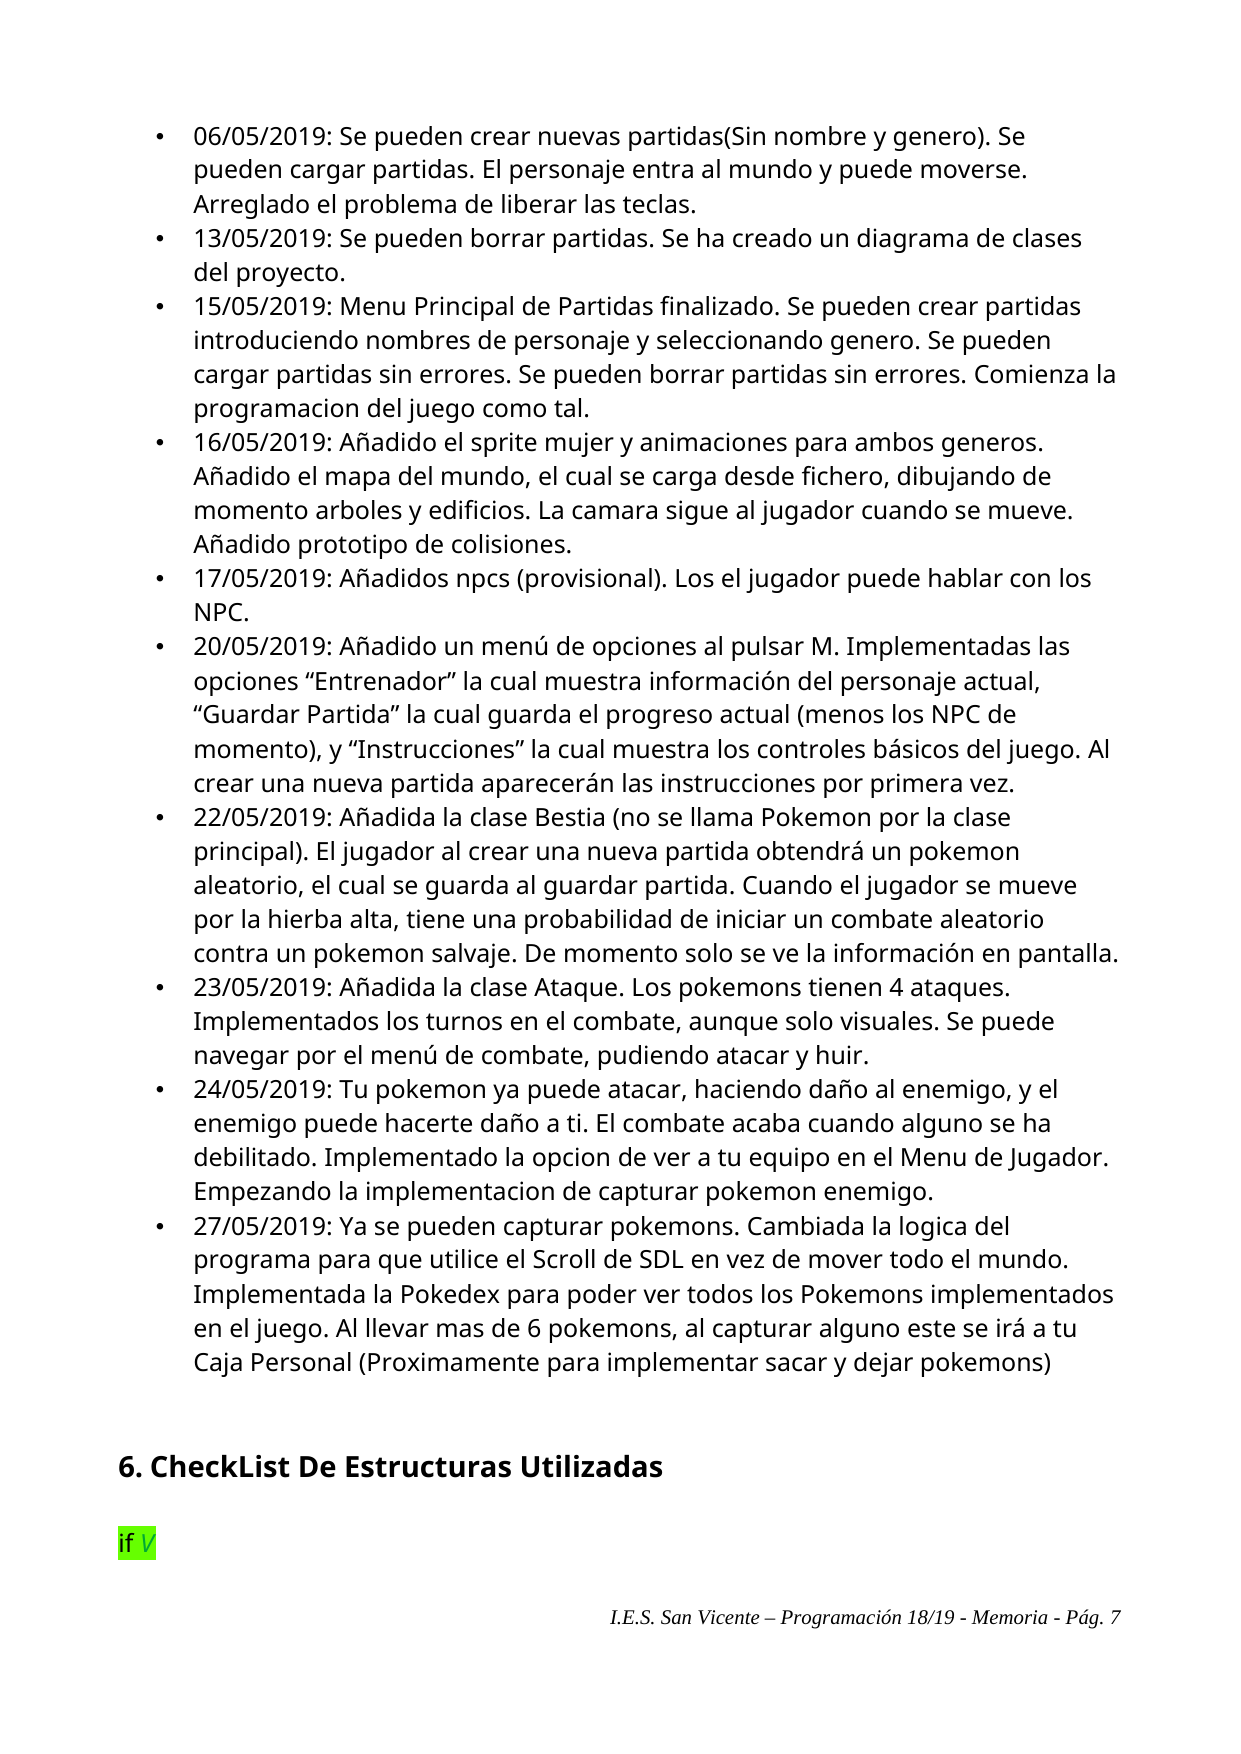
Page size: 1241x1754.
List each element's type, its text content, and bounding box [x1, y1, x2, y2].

list 27/05/2019: Ya se pueden capturar pokemons. Cambiada la logica del programa para que utilice el Scroll de SDL en vez de mover todo el mundo. Implementada la Pokedex para poder ver todos los Pokemons implementados en el juego. Al llevar mas de 6 pokemons, al capturar alguno este se irá a tu Caja Personal (Proximamente para implementar sacar y dejar pokemons) [156, 1208, 1122, 1378]
list 16/05/2019: Añadido el sprite mujer y animaciones para ambos generos. Añadido el mapa del mundo, el cual se carga desde fichero, dibujando de momento arboles y edificios. La camara sigue al jugador cuando se mueve. Añadido prototipo de colisiones. [156, 425, 1122, 561]
list 06/05/2019: Se pueden crear nuevas partidas(Sin nombre y genero). Se pueden cargar partidas. El personaje entra al mundo y puede moverse. Arreglado el problema de liberar las teclas. [156, 118, 1122, 220]
text 6. CheckList De Estructuras Utilizadas [118, 1447, 1122, 1486]
list 13/05/2019: Se pueden borrar partidas. Se ha creado un diagrama de clases del proyecto. [156, 220, 1122, 288]
list 24/05/2019: Tu pokemon ya puede atacar, haciendo daño al enemigo, y el enemigo puede hacerte daño a ti. El combate acaba cuando alguno se ha debilitado. Implementado la opcion de ver a tu equipo en el Menu de Jugador. Empezando la implementacion de capturar pokemon enemigo. [156, 1072, 1122, 1208]
list 15/05/2019: Menu Principal de Partidas finalizado. Se pueden crear partidas introduciendo nombres de personaje y seleccionando genero. Se pueden cargar partidas sin errores. Se pueden borrar partidas sin errores. Comienza la programacion del juego como tal. [156, 288, 1122, 425]
list 22/05/2019: Añadida la clase Bestia (no se llama Pokemon por la clase principal). El jugador al crear una nueva partida obtendrá un pokemon aleatorio, el cual se guarda al guardar partida. Cuando el jugador se mueve por la hierba alta, tiene una probabilidad de iniciar un combate aleatorio contra un pokemon salvaje. De momento solo se ve la información en pantalla. [156, 799, 1122, 970]
list 17/05/2019: Añadidos npcs (provisional). Los el jugador puede hablar con los NPC. [156, 561, 1122, 629]
list 23/05/2019: Añadida la clase Ataque. Los pokemons tienen 4 ataques. Implementados los turnos en el combate, aunque solo visuales. Se puede navegar por el menú de combate, pudiendo atacar y huir. [156, 970, 1122, 1072]
list 20/05/2019: Añadido un menú de opciones al pulsar M. Implementadas las opciones “Entrenador” la cual muestra información del personaje actual, “Guardar Partida” la cual guarda el progreso actual (menos los NPC de momento), y “Instrucciones” la cual muestra los controles básicos del juego. Al crear una nueva partida aparecerán las instrucciones por primera vez. [156, 629, 1122, 799]
text if V [118, 1526, 1122, 1560]
